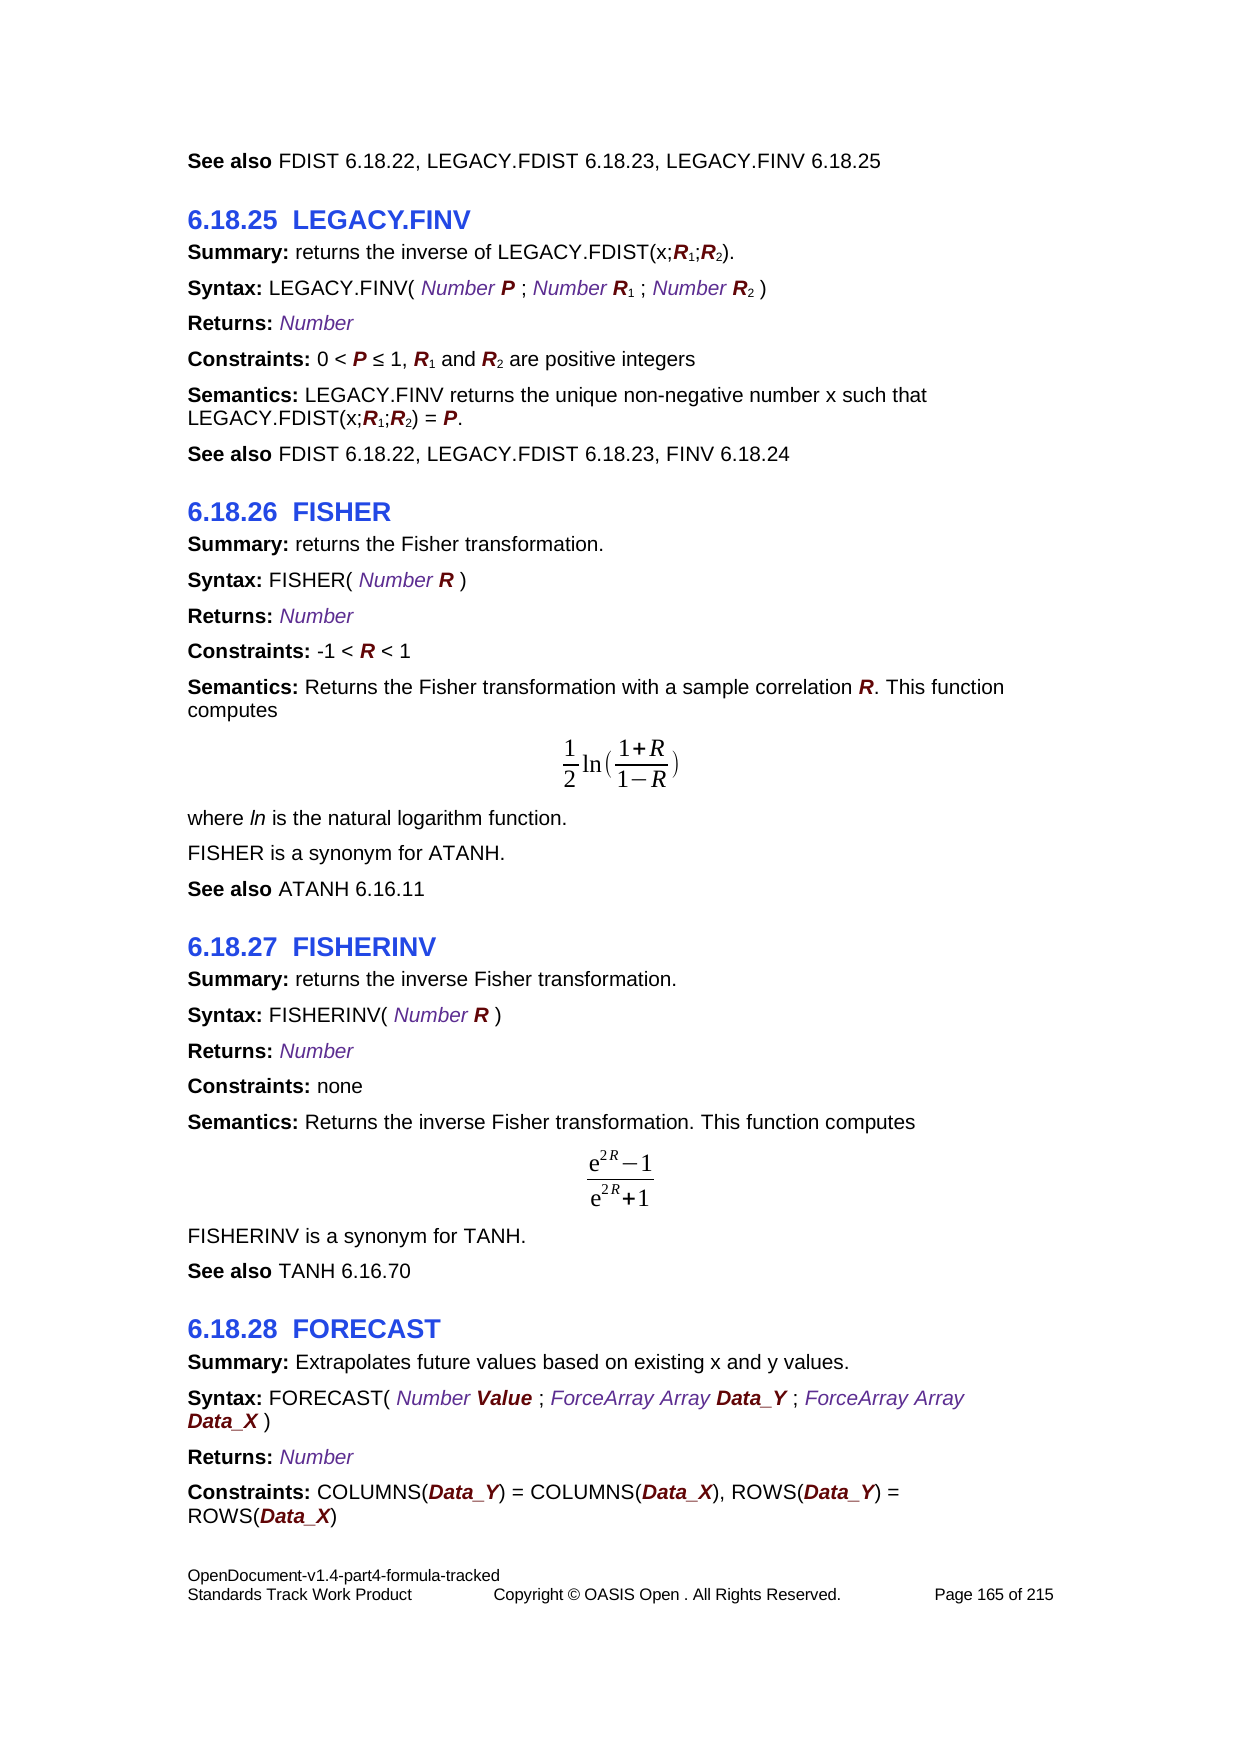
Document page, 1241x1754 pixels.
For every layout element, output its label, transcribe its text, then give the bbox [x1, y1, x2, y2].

text See also FDIST 6.18.22, LEGACY.FDIST 6.18.23, FINV 6.18.24 [187, 442, 1053, 466]
text Constraints: 0 < P ≤ 1, R1 and R2 are positive integers [187, 347, 1053, 371]
text Constraints: none [187, 1075, 1053, 1098]
text Syntax: FORECAST( Number Value ; ForceArray Array Data_Y ; ForceArray Array Data_X ) [187, 1386, 1053, 1433]
subtitle LEGACY.FINV [187, 204, 1053, 234]
subtitle FORECAST [187, 1314, 1053, 1344]
text See also FDIST 6.18.22, LEGACY.FDIST 6.18.23, LEGACY.FINV 6.18.25 [187, 150, 1053, 173]
text Summary: Extrapolates future values based on existing x and y values. [187, 1350, 1053, 1374]
text Semantics: Returns the Fisher transformation with a sample correlation R. This function computes [187, 675, 1053, 722]
text Returns: Number [187, 1445, 1053, 1469]
text FISHER is a synonym for ATANH. [187, 842, 1053, 865]
text Syntax: FISHERINV( Number R ) [187, 1003, 1053, 1027]
text Syntax: FISHER( Number R ) [187, 568, 1053, 592]
text FISHERINV is a synonym for TANH. [187, 1224, 1053, 1248]
text See also ATANH 6.16.11 [187, 877, 1053, 901]
text See also TANH 6.16.70 [187, 1260, 1053, 1283]
text Summary: returns the Fisher transformation. [187, 533, 1053, 556]
subtitle FISHER [187, 497, 1053, 527]
text Semantics: LEGACY.FINV returns the unique non-negative number x such that LEGACY.FDIST(x;R1;R2) = P. [187, 383, 1053, 430]
text Returns: Number [187, 1039, 1053, 1063]
text Constraints: COLUMNS(Data_Y) = COLUMNS(Data_X), ROWS(Data_Y) = ROWS(Data_X) [187, 1481, 1053, 1528]
text where ln is the natural logarithm function. [187, 806, 1053, 829]
subtitle FISHERINV [187, 932, 1053, 962]
text Syntax: LEGACY.FINV( Number P ; Number R1 ; Number R2 ) [187, 276, 1053, 300]
text Returns: Number [187, 604, 1053, 628]
text Summary: returns the inverse of LEGACY.FDIST(x;R1;R2). [187, 241, 1053, 264]
text Returns: Number [187, 312, 1053, 335]
text Constraints: -1 < R < 1 [187, 640, 1053, 663]
text Summary: returns the inverse Fisher transformation. [187, 968, 1053, 991]
text Semantics: Returns the inverse Fisher transformation. This function computes [187, 1110, 1053, 1134]
